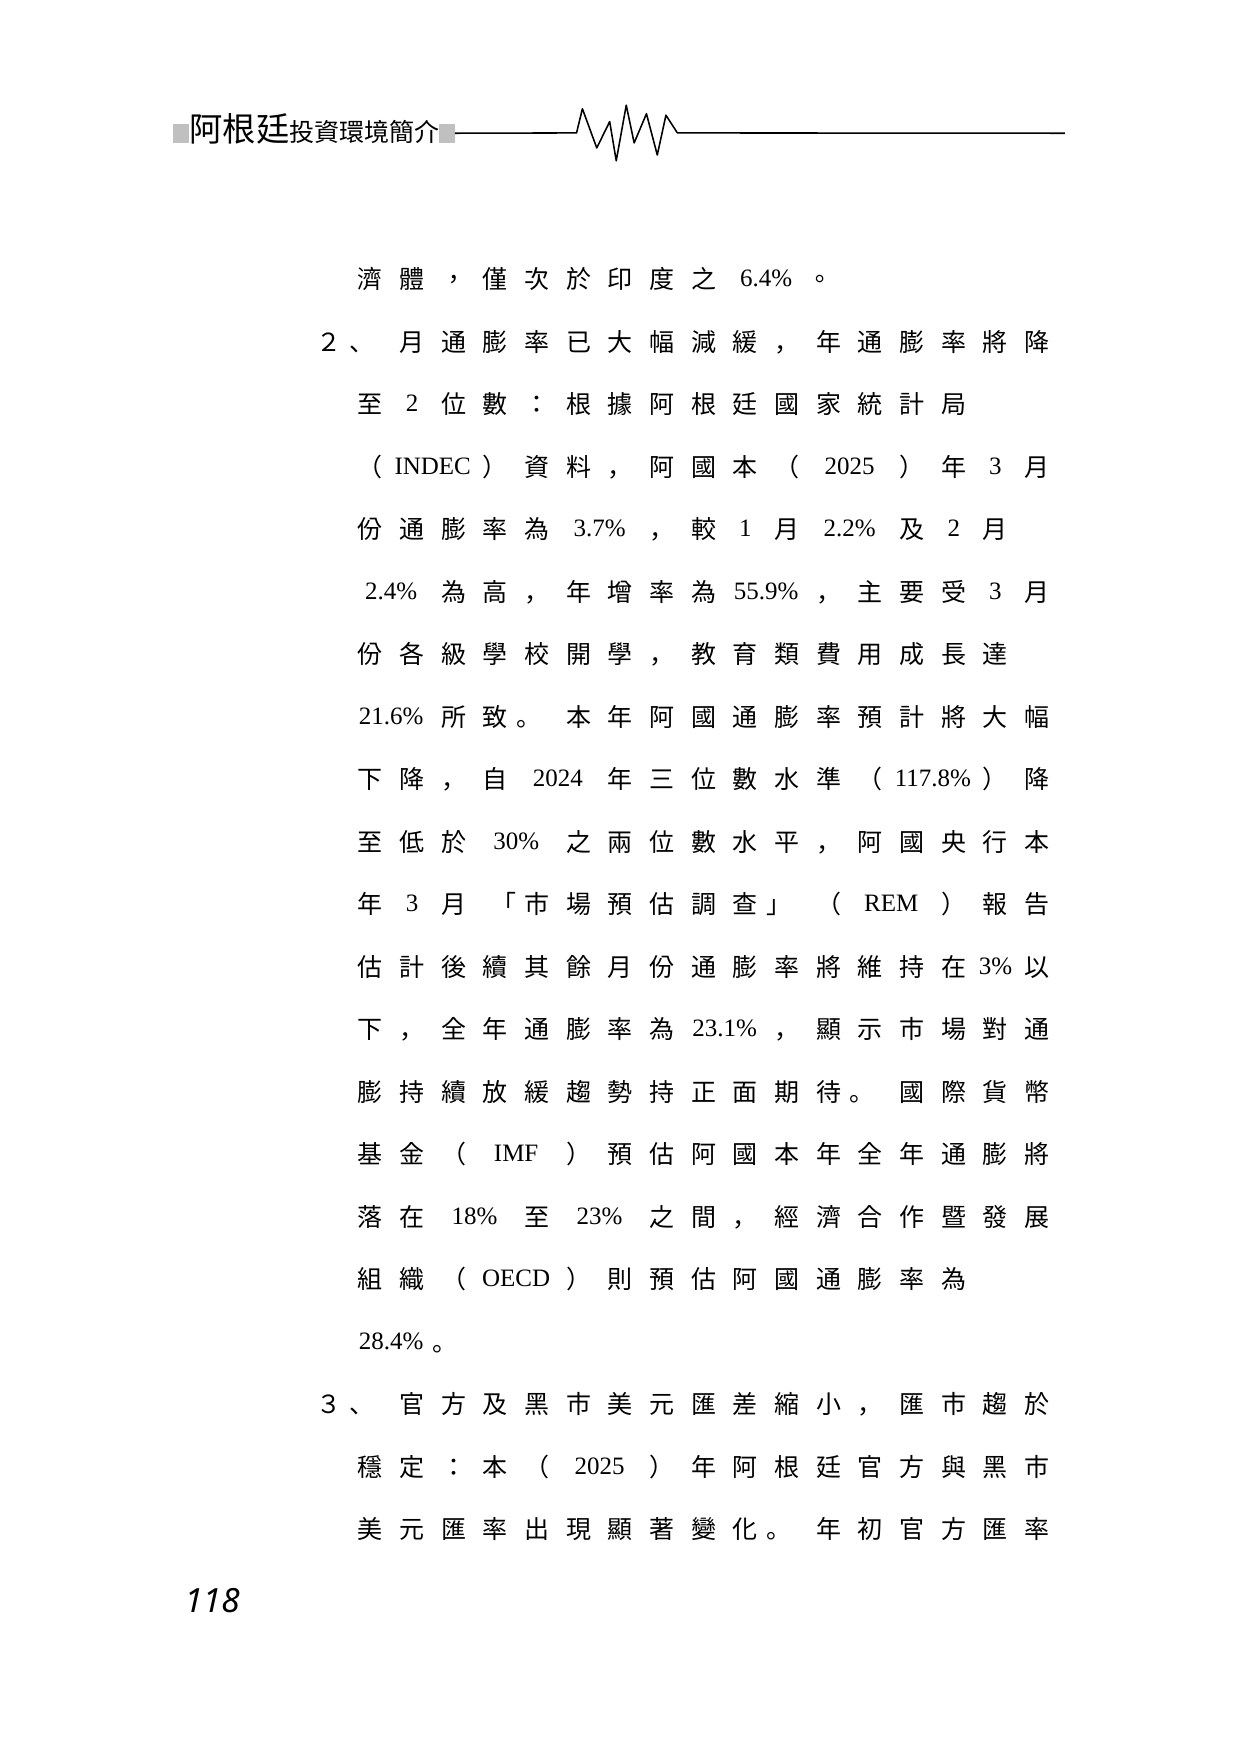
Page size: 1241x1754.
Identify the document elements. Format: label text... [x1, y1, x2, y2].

text ２、月通膨率已大幅減緩，年通膨率將降至2位數：根據阿根廷國家統計局（INDEC）資料，阿國本（2025）年3月份通膨率為3.7%，較1月2.2%及2月2.4%為高，年增率為55.9%，主要受3月份各級學校開學，教育類費用成長達21.6%所致。本年阿國通膨率預計將大幅下降，自2024年三位數水準（117.8%）降至低於30%之兩位數水平，阿國央行本年3月「市場預估調查」（REM）報告估計後續其餘月份通膨率將維持在3%以下，全年通膨率為23.1%，顯示市場對通膨持續放緩趨勢持正面期待。國際貨幣基金（IMF）預估阿國本年全年通膨將落在18%至23%之間，經濟合作暨發展組織（OECD）則預估阿國通膨率為28.4%。 [281, 299, 1058, 1361]
text 濟體，僅次於印度之6.4%。 [281, 236, 1058, 299]
text ３、官方及黑市美元匯差縮小，匯市趨於穩定：本（2025）年阿根廷官方與黑市美元匯率出現顯著變化。年初官方匯率 [281, 1361, 1058, 1549]
